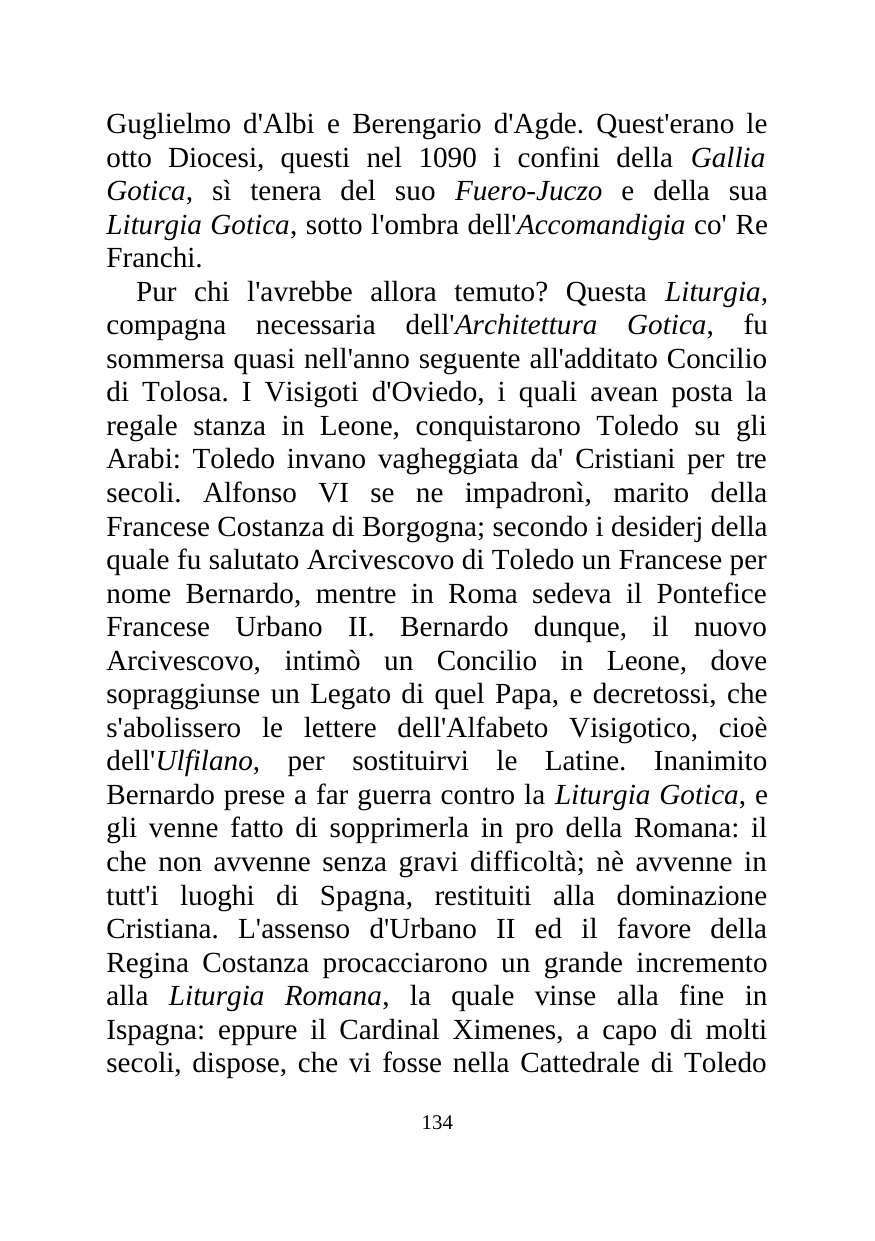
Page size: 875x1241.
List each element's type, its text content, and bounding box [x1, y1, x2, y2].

text Guglielmo d'Albi e Berengario d'Agde. Quest'erano le otto Diocesi, questi nel 1090 i confini della Gallia Gotica, sì tenera del suo Fuero-Juczo e della sua Liturgia Gotica, sotto l'ombra dell'Accomandigia co' Re Franchi. [106, 106, 768, 274]
text Pur chi l'avrebbe allora temuto? Questa Liturgia, compagna necessaria dell'Architettura Gotica, fu sommersa quasi nell'anno seguente all'additato Concilio di Tolosa. I Visigoti d'Oviedo, i quali avean posta la regale stanza in Leone, conquistarono Toledo su gli Arabi: Toledo invano vagheggiata da' Cristiani per tre secoli. Alfonso VI se ne impadronì, marito della Francese Costanza di Borgogna; secondo i desiderj della quale fu salutato Arcivescovo di Toledo un Francese per nome Bernardo, mentre in Roma sedeva il Pontefice Francese Urbano II. Bernardo dunque, il nuovo Arcivescovo, intimò un Concilio in Leone, dove sopraggiunse un Legato di quel Papa, e decretossi, che s'abolissero le lettere dell'Alfabeto Visigotico, cioè dell'Ulfilano, per sostituirvi le Latine. Inanimito Bernardo prese a far guerra contro la Liturgia Gotica, e gli venne fatto di sopprimerla in pro della Romana: il che non avvenne senza gravi difficoltà; nè avvenne in tutt'i luoghi di Spagna, restituiti alla dominazione Cristiana. L'assenso d'Urbano II ed il favore della Regina Costanza procacciarono un grande incremento alla Liturgia Romana, la quale vinse alla fine in Ispagna: eppure il Cardinal Ximenes, a capo di molti secoli, dispose, che vi fosse nella Cattedrale di Toledo [106, 274, 768, 1079]
